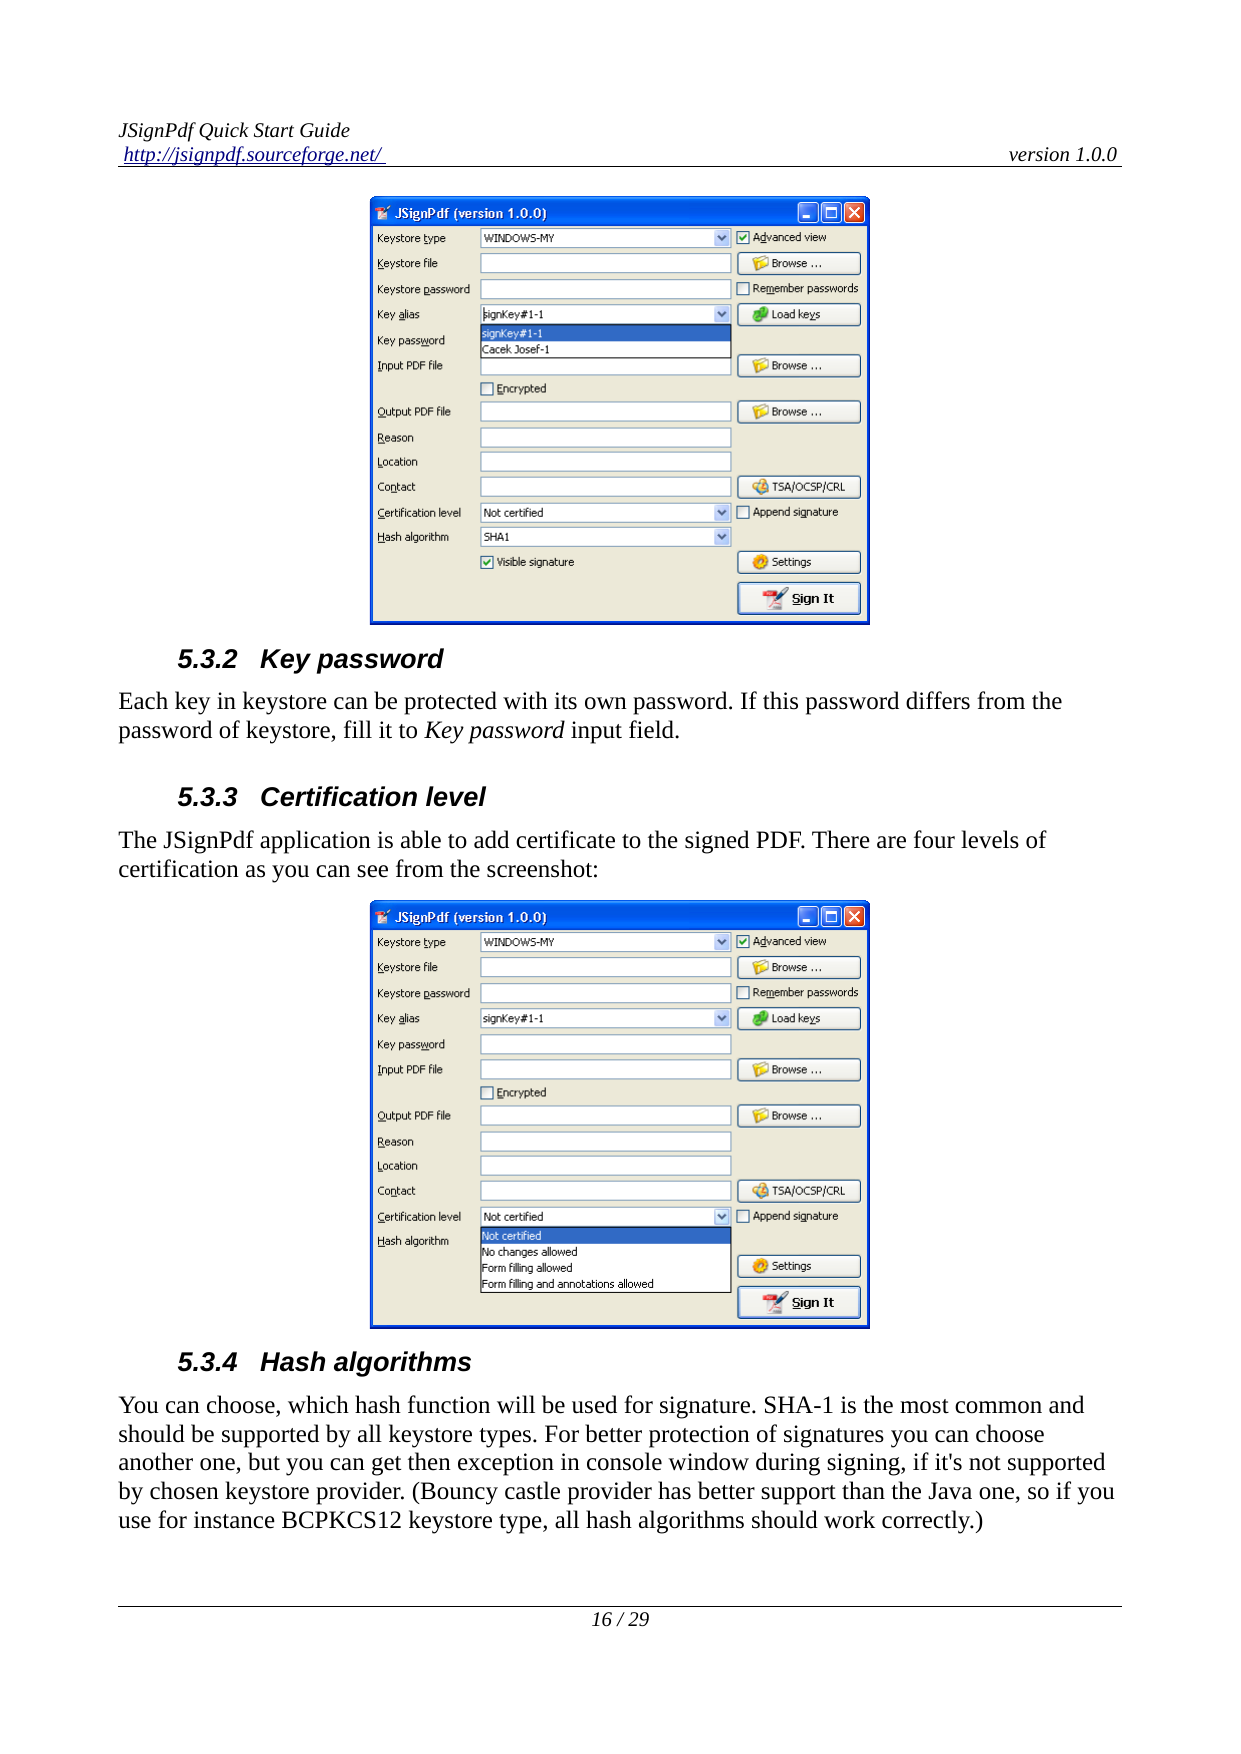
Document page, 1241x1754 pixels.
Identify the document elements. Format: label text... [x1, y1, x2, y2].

text Each key in keystore can be protected with its own password. If this password differs from the password of keystore, fill it to Key password input field. [118, 686, 1122, 744]
picture [369, 900, 870, 1329]
subtitle Key password [177, 625, 1122, 674]
subtitle Certification level [177, 781, 1122, 813]
text The JSignPdf application is able to add certificate to the signed PDF. There are four levels of certification as you can see from the screenshot: [118, 825, 1122, 883]
text You can choose, which hash function will be used for signature. SHA-1 is the most common and should be supported by all keystore types. For better protection of signatures you can choose another one, but you can get then exception in console window during signing, if it's not supported by chosen keystore provider. (Bouncy castle provider has better support than the Java one, so if you use for instance BCPKCS12 keystore type, all hash algorithms should work correctly.) [118, 1390, 1122, 1534]
picture [369, 196, 870, 625]
subtitle Hash algorithms [177, 1329, 1122, 1377]
